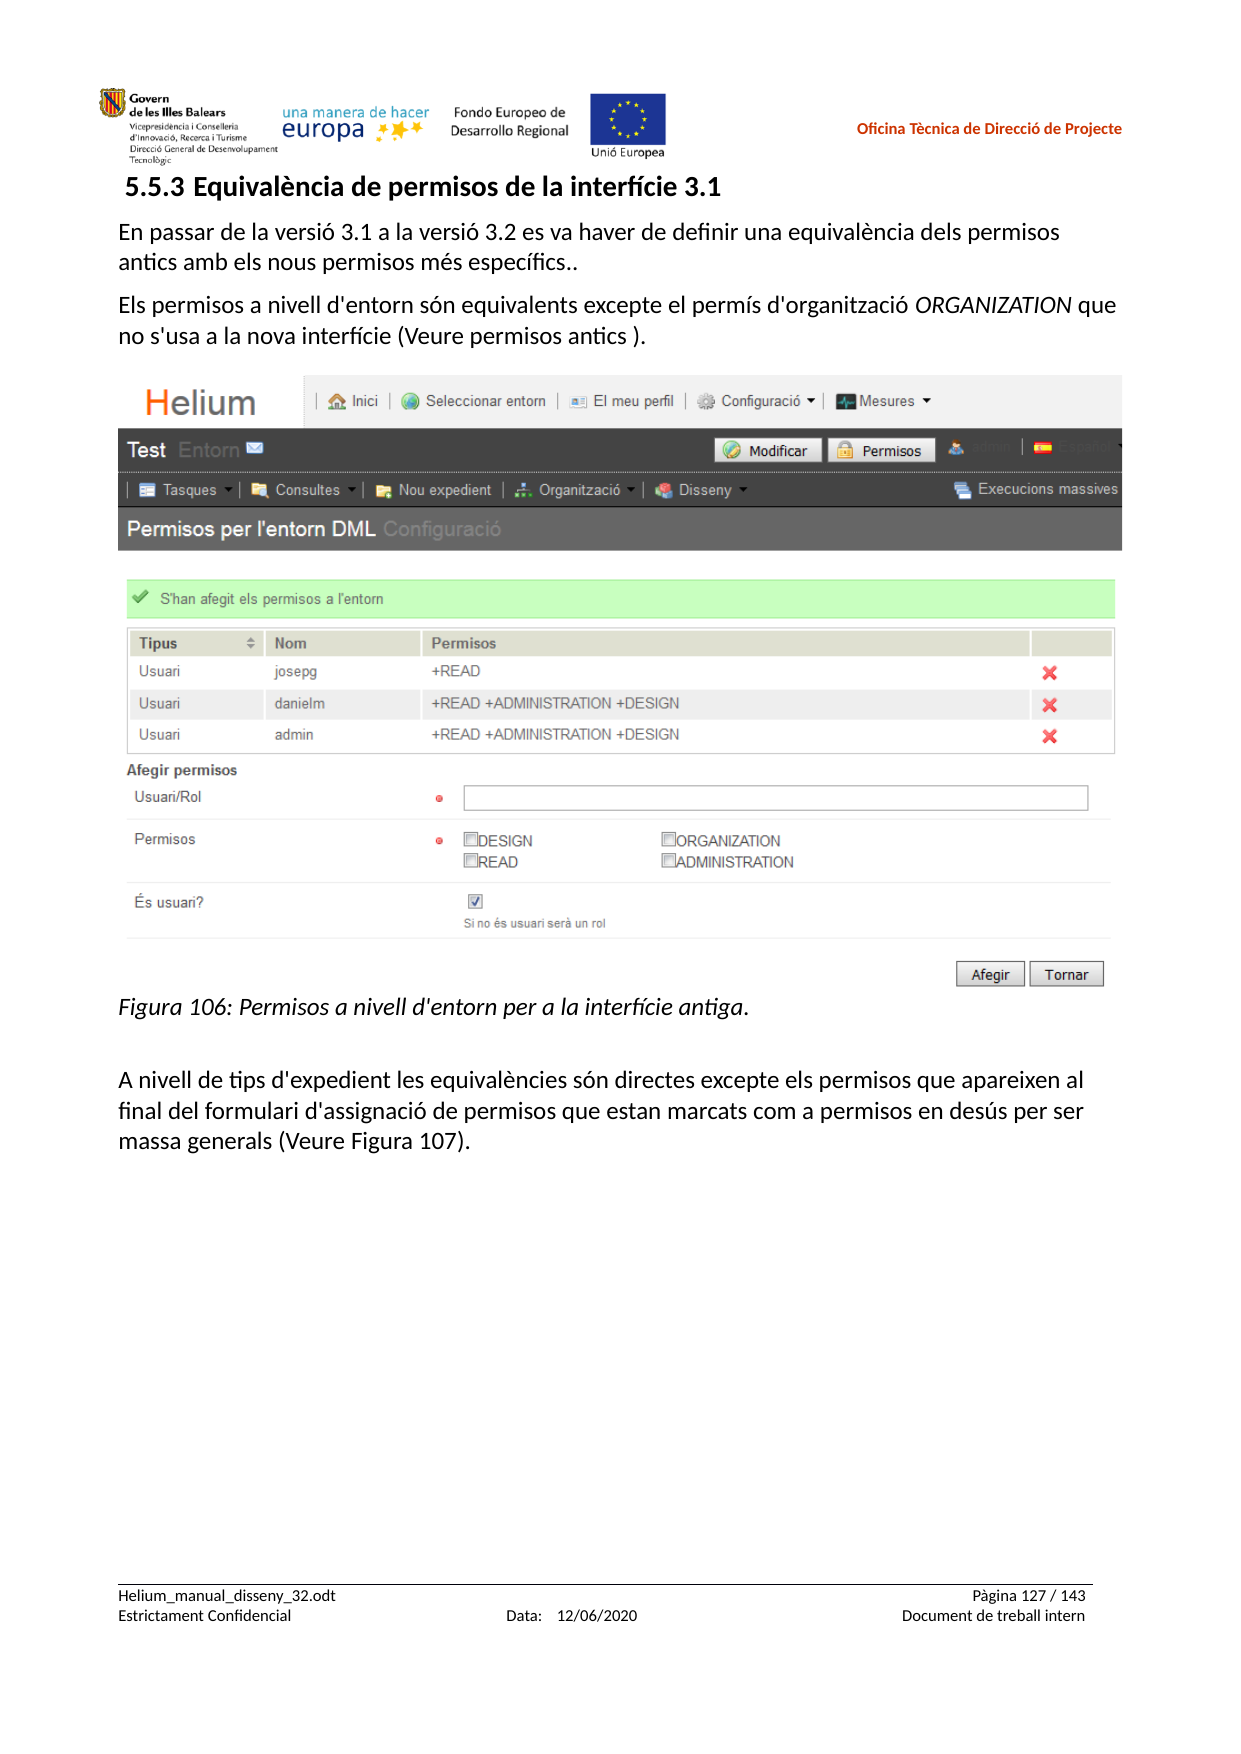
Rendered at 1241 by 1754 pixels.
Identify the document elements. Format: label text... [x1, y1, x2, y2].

text A nivell de tips d'expedient les equivalències són directes excepte els permisos que apareixen al final del formulari d'assignació de permisos que estan marcats com a permisos en desús per ser massa generals (Veure Figura 107). [118, 1064, 1122, 1156]
picture [99, 87, 668, 166]
picture [118, 375, 1123, 991]
text Figura 106: Permisos a nivell d'entorn per a la interfície antiga. [118, 991, 1122, 1021]
text Els permisos a nivell d'entorn són equivalents excepte el permís d'organització ORGANIZATION que no s'usa a la nova interfície (Veure permisos antics ). [118, 289, 1122, 351]
text En passar de la versió 3.1 a la versió 3.2 es va haver de definir una equivalència dels permisos antics amb els nous permisos més específics.. [118, 216, 1122, 277]
subtitle Equivalència de permisos de la interfície 3.1 [118, 168, 1122, 203]
